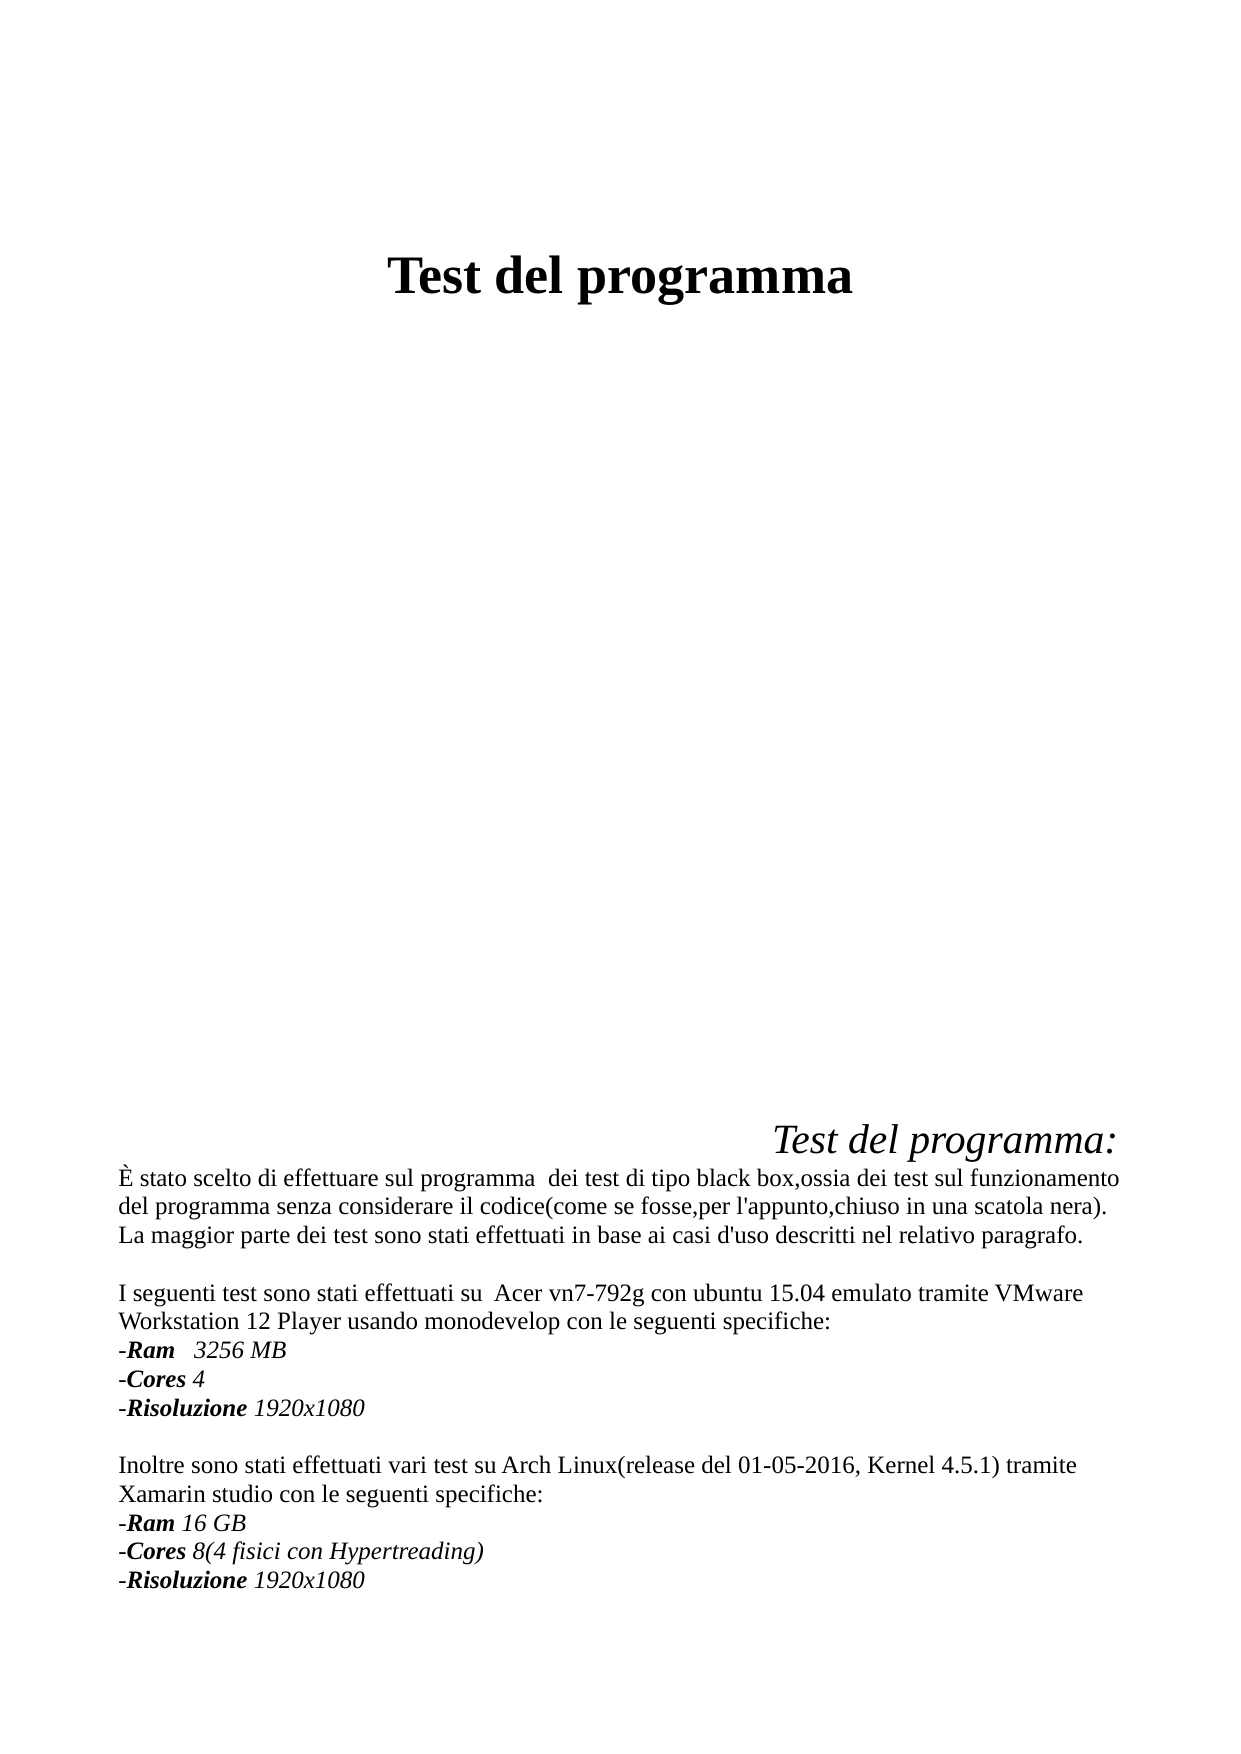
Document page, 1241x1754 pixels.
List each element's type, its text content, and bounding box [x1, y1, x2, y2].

text -Ram 3256 MB [118, 1335, 1122, 1364]
text I seguenti test sono stati effettuati su Acer vn7-792g con ubuntu 15.04 emulato tramite VMware Workstation 12 Player usando monodevelop con le seguenti specifiche: [118, 1278, 1122, 1335]
text -Risoluzione 1920x1080 [118, 1565, 1122, 1594]
text Inoltre sono stati effettuati vari test su Arch Linux(release del 01-05-2016, Kernel 4.5.1) tramite Xamarin studio con le seguenti specifiche: [118, 1450, 1122, 1508]
text La maggior parte dei test sono stati effettuati in base ai casi d'uso descritti nel relativo paragrafo. [118, 1220, 1122, 1249]
text -Ram 16 GB [118, 1508, 1122, 1536]
text -Cores 4 [118, 1364, 1122, 1393]
text -Cores 8(4 fisici con Hypertreading) [118, 1536, 1122, 1565]
text È stato scelto di effettuare sul programma dei test di tipo black box,ossia dei test sul funzionamento del programma senza considerare il codice(come se fosse,per l'appunto,chiuso in una scatola nera). [118, 1163, 1122, 1220]
text Test del programma: [118, 1115, 1122, 1163]
text -Risoluzione 1920x1080 [118, 1393, 1122, 1421]
text Test del programma [118, 243, 1122, 305]
